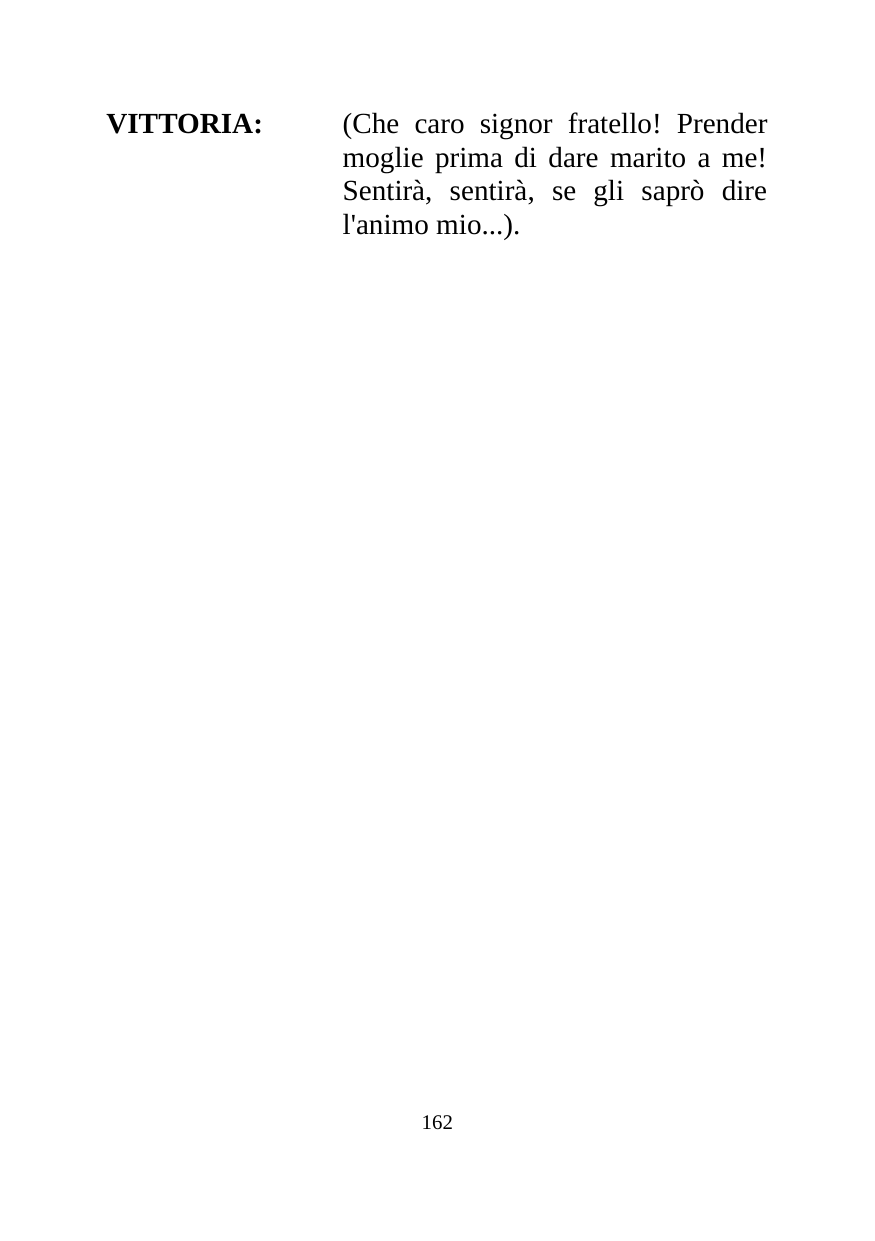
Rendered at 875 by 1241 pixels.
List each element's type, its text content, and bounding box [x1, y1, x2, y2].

text VITTORIA: (Che caro signor fratello! Prender moglie prima di dare marito a me! Sentirà, sentirà, se gli saprò dire l'animo mio...). [106, 106, 768, 240]
